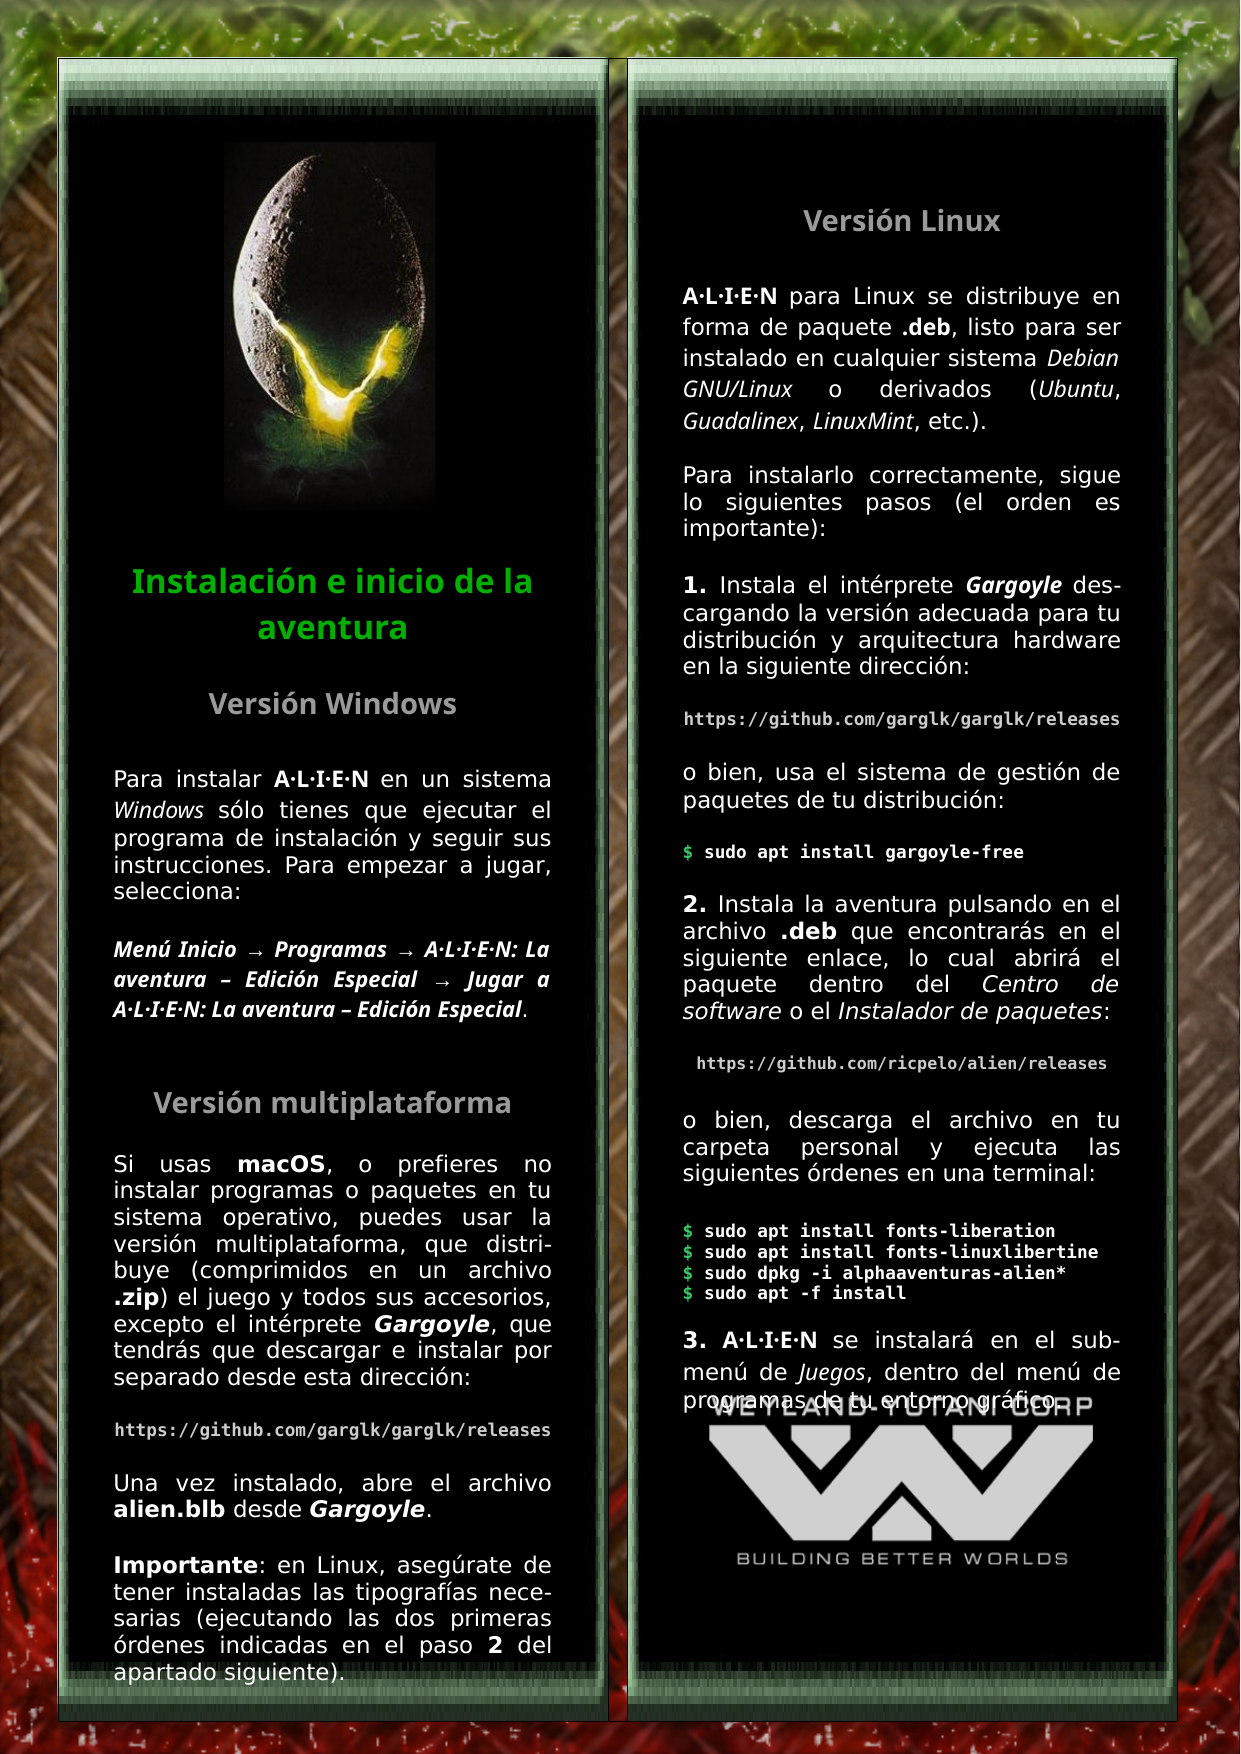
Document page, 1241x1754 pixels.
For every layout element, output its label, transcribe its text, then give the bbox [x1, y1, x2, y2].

table_header Instalación e inicio de la aventura Versión Windows Para instalar A·L·I·E·N en un sistema Windows sólo tienes que ejecutar el programa de instalación y seguir sus instrucciones. Para empezar a jugar, selecciona: Menú Inicio → Programas → A·L·I·E·N: La aventura – Edición Especial → Jugar a A·L·I·E·N: La aventura – Edición Especial. Versión multiplataforma Si usas macOS, o prefieres no instalar programas o paquetes en tu sistema operativo, puedes usar la versión multiplataforma, que distri-buye (comprimidos en un archivo .zip) el juego y todos sus accesorios, excepto el intérprete Gargoyle, que tendrás que descargar e instalar por separado desde esta dirección: https://github.com/garglk/garglk/releases Una vez instalado, abre el archivo alien.blb desde Gargoyle. Importante: en Linux, asegúrate de tener instaladas las tipografías nece-sarias (ejecutando las dos primeras órdenes indicadas en el paso 2 del apartado siguiente). [59, 59, 608, 1721]
table_header Versión Linux A·L·I·E·N para Linux se distribuye en forma de paquete .deb, listo para ser instalado en cualquier sistema Debian GNU/Linux o derivados (Ubuntu, Guadalinex, LinuxMint, etc.). Para instalarlo correctamente, sigue lo siguientes pasos (el orden es importante): Instala el intérprete Gargoyle des-cargando la versión adecuada para tu distribución y arquitectura hardware en la siguiente dirección: https://github.com/garglk/garglk/releases o bien, usa el sistema de gestión de paquetes de tu distribución: $ sudo apt install gargoyle-free Instala la aventura pulsando en el archivo .deb que encontrarás en el siguiente enlace, lo cual abrirá el paquete dentro del Centro de software o el Instalador de paquetes: https://github.com/ricpelo/alien/releases o bien, descarga el archivo en tu carpeta personal y ejecuta las siguientes órdenes en una terminal: $ sudo apt install fonts-liberation $ sudo apt install fonts-linuxlibertine $ sudo dpkg -i alphaaventuras-alien* $ sudo apt -f install A·L·I·E·N se instalará en el sub-menú de Juegos, dentro del menú de programas de tu entorno gráfico. [628, 59, 1177, 1721]
picture [0, 0, 1241, 1754]
table_header [609, 59, 627, 1721]
